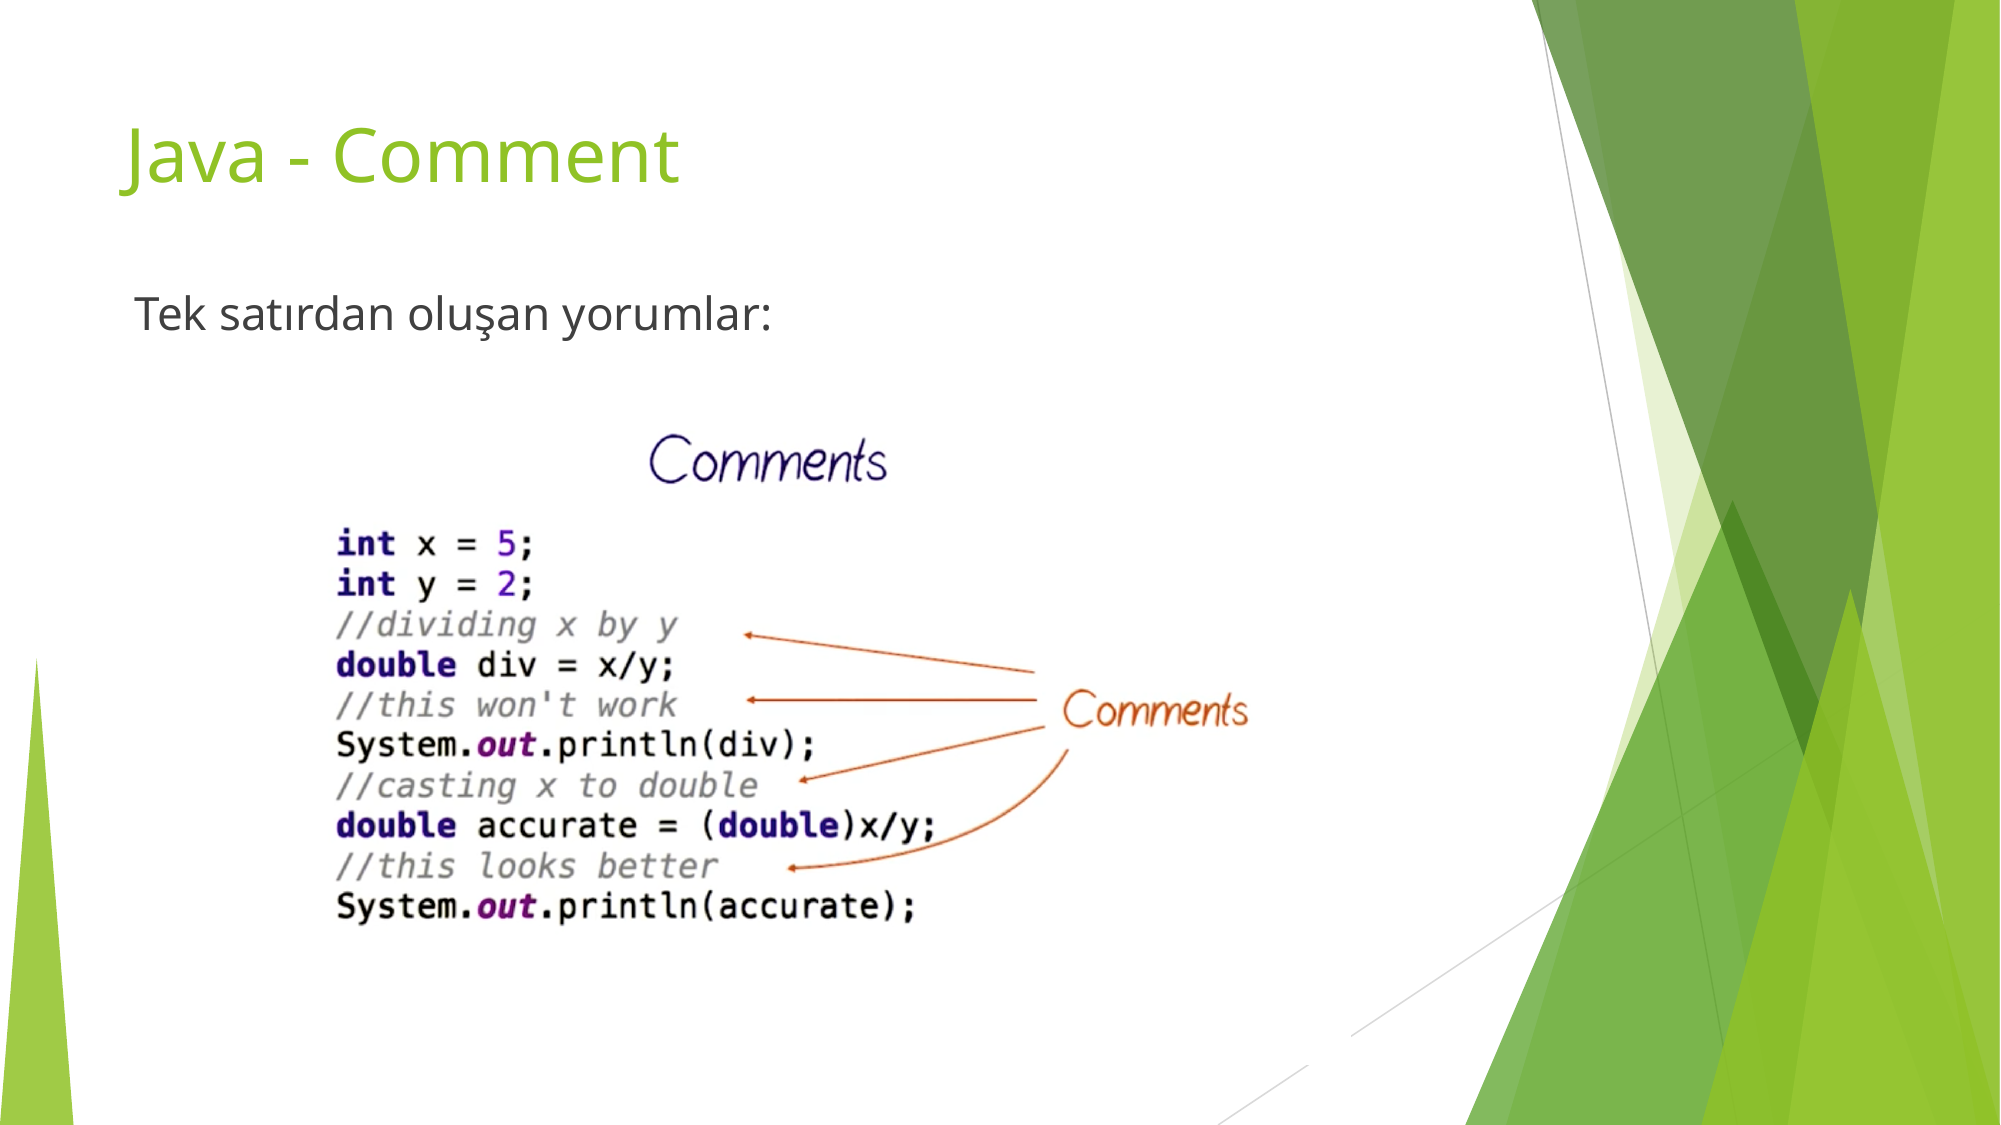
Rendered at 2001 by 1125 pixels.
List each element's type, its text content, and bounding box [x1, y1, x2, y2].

title Java - Comment [111, 99, 1522, 317]
list Tek satırdan oluşan yorumlar: [120, 277, 1531, 436]
picture [172, 406, 1351, 1066]
